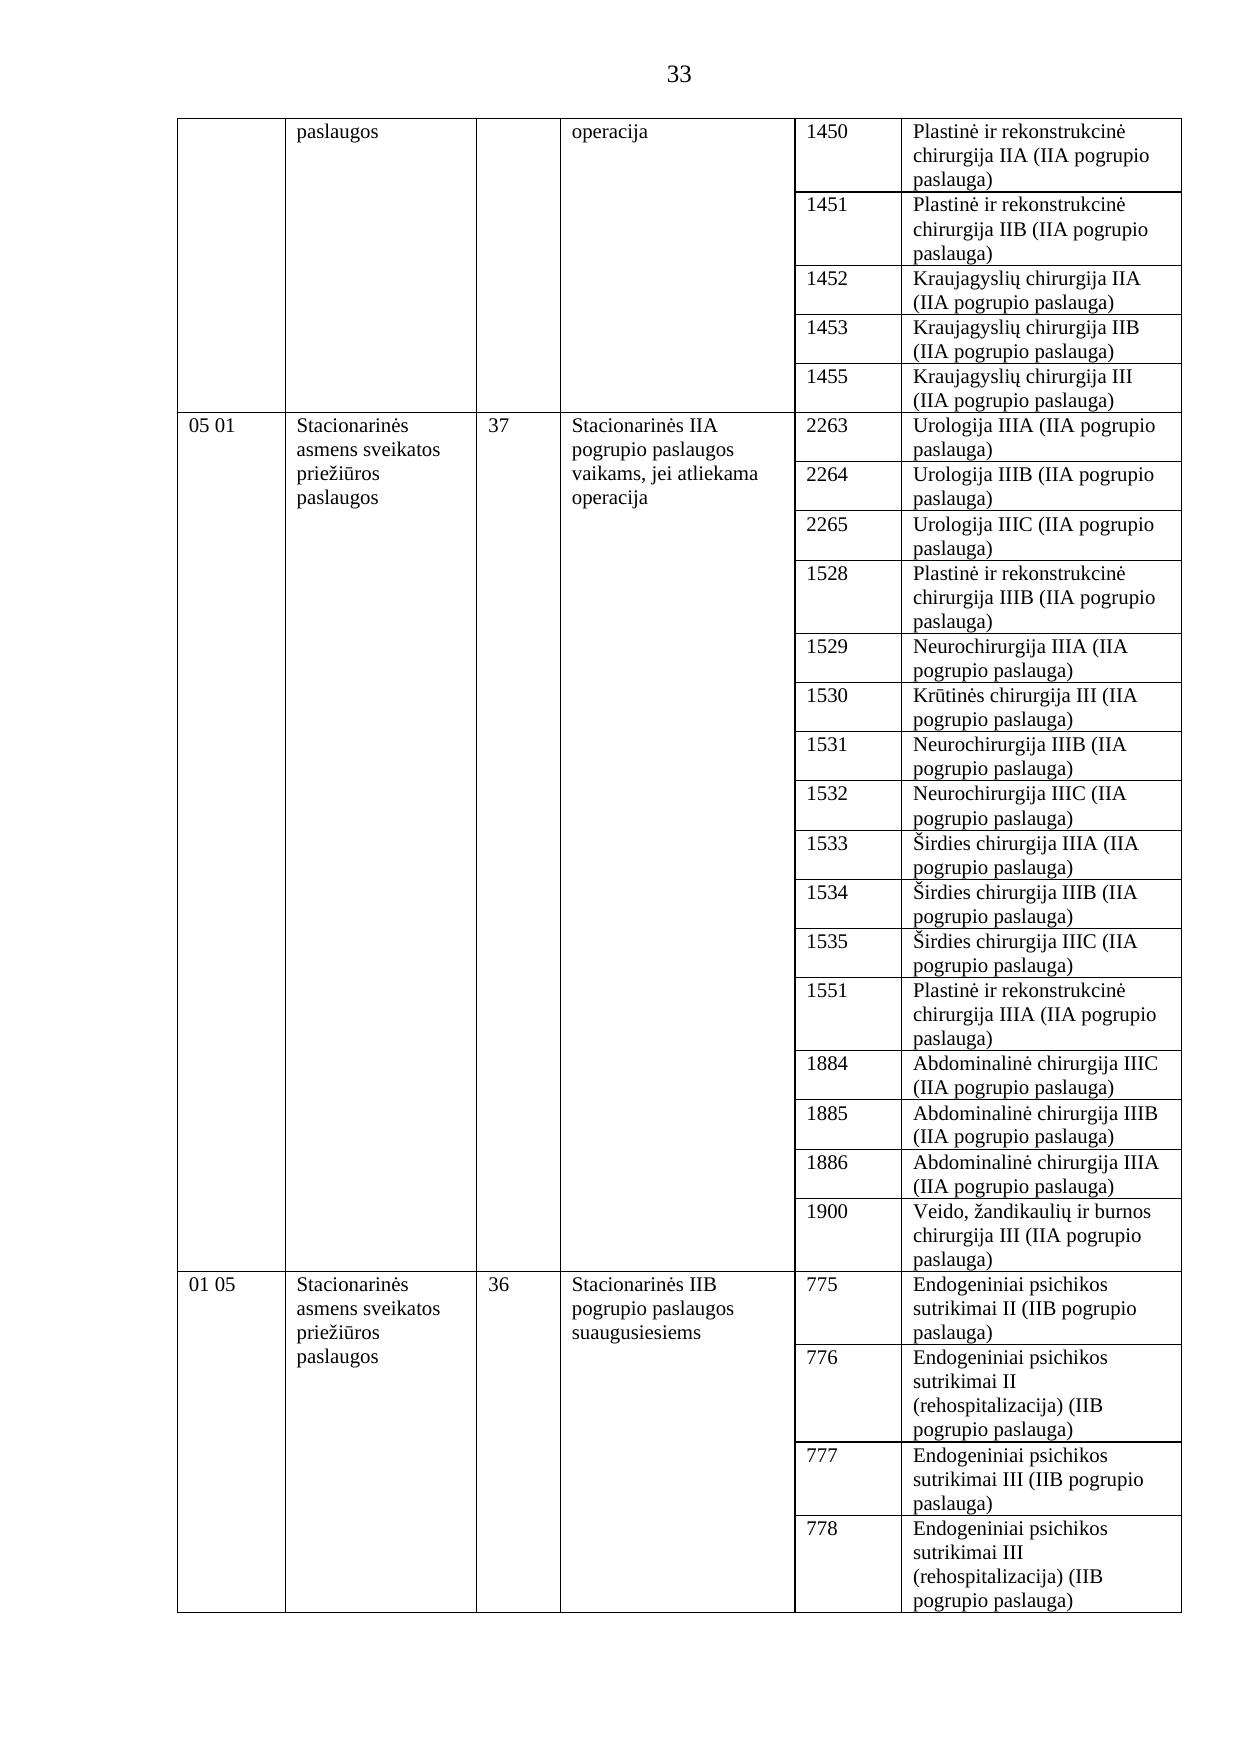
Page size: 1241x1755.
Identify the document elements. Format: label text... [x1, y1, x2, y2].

table_cell Urologija IIIB (IIA pogrupio paslauga) [902, 462, 1181, 510]
table_cell 1528 [796, 561, 901, 633]
table_cell Veido, žandikaulių ir burnos chirurgija III (IIA pogrupio paslauga) [902, 1199, 1181, 1271]
table_cell 01 05 [178, 1272, 285, 1612]
table_cell 1885 [796, 1100, 901, 1148]
table_cell 777 [796, 1443, 901, 1515]
table_cell Abdominalinė chirurgija IIIC (IIA pogrupio paslauga) [902, 1051, 1181, 1099]
table_cell 1451 [796, 193, 901, 264]
table_cell 2265 [796, 511, 901, 559]
table_cell Neurochirurgija IIIA (IIA pogrupio paslauga) [902, 634, 1181, 682]
table_cell Kraujagyslių chirurgija IIA (IIA pogrupio paslauga) [902, 266, 1181, 314]
table_cell 1886 [796, 1150, 901, 1198]
table_cell 776 [796, 1345, 901, 1441]
table_cell 775 [796, 1272, 901, 1344]
table_cell 1534 [796, 880, 901, 928]
table_cell Endogeniniai psichikos sutrikimai II (IIB pogrupio paslauga) [902, 1272, 1181, 1344]
table_cell Krūtinės chirurgija III (IIA pogrupio paslauga) [902, 683, 1181, 731]
table_cell 2264 [796, 462, 901, 510]
table_cell 778 [796, 1516, 901, 1612]
table_cell operacija [561, 119, 794, 412]
table_cell [178, 119, 285, 412]
table_cell 1453 [796, 315, 901, 363]
table_cell 36 [477, 1272, 560, 1612]
table_cell Stacionarinės asmens sveikatos priežiūros paslaugos [286, 1272, 476, 1612]
table_cell 37 [477, 413, 560, 1271]
table_cell Kraujagyslių chirurgija III (IIA pogrupio paslauga) [902, 364, 1181, 412]
table_cell Kraujagyslių chirurgija IIB (IIA pogrupio paslauga) [902, 315, 1181, 363]
table_cell paslaugos [286, 119, 476, 412]
table_cell 1532 [796, 781, 901, 829]
table_cell Abdominalinė chirurgija IIIA (IIA pogrupio paslauga) [902, 1150, 1181, 1198]
table_cell 1533 [796, 831, 901, 879]
table_cell 1455 [796, 364, 901, 412]
table_cell Abdominalinė chirurgija IIIB (IIA pogrupio paslauga) [902, 1100, 1181, 1148]
table_cell 2263 [796, 413, 901, 461]
table_cell Endogeniniai psichikos sutrikimai III (IIB pogrupio paslauga) [902, 1443, 1181, 1515]
table_cell Stacionarinės asmens sveikatos priežiūros paslaugos [286, 413, 476, 1271]
table_cell Širdies chirurgija IIIA (IIA pogrupio paslauga) [902, 831, 1181, 879]
table_cell Urologija IIIA (IIA pogrupio paslauga) [902, 413, 1181, 461]
table_cell Neurochirurgija IIIC (IIA pogrupio paslauga) [902, 781, 1181, 829]
table_cell Stacionarinės IIA pogrupio paslaugos vaikams, jei atliekama operacija [561, 413, 794, 1271]
table_cell Endogeniniai psichikos sutrikimai II (rehospitalizacija) (IIB pogrupio paslauga) [902, 1345, 1181, 1441]
table_cell 1452 [796, 266, 901, 314]
table_cell Plastinė ir rekonstrukcinė chirurgija IIB (IIA pogrupio paslauga) [902, 193, 1181, 264]
table_cell 1530 [796, 683, 901, 731]
table_cell Plastinė ir rekonstrukcinė chirurgija IIA (IIA pogrupio paslauga) [902, 119, 1181, 191]
table_cell Plastinė ir rekonstrukcinė chirurgija IIIA (IIA pogrupio paslauga) [902, 978, 1181, 1050]
table_cell Endogeniniai psichikos sutrikimai III (rehospitalizacija) (IIB pogrupio paslauga) [902, 1516, 1181, 1612]
table_cell 1535 [796, 929, 901, 977]
table_cell Stacionarinės IIB pogrupio paslaugos suaugusiesiems [561, 1272, 794, 1612]
table_cell 1450 [796, 119, 901, 191]
table_cell Plastinė ir rekonstrukcinė chirurgija IIIB (IIA pogrupio paslauga) [902, 561, 1181, 633]
table_cell 1529 [796, 634, 901, 682]
table_cell Širdies chirurgija IIIB (IIA pogrupio paslauga) [902, 880, 1181, 928]
table_cell 1531 [796, 732, 901, 780]
table_cell Neurochirurgija IIIB (IIA pogrupio paslauga) [902, 732, 1181, 780]
table_cell 05 01 [178, 413, 285, 1271]
table_cell 1884 [796, 1051, 901, 1099]
table_cell 1900 [796, 1199, 901, 1271]
table_cell Urologija IIIC (IIA pogrupio paslauga) [902, 511, 1181, 559]
table_cell [477, 119, 560, 412]
table_cell 1551 [796, 978, 901, 1050]
table_cell Širdies chirurgija IIIC (IIA pogrupio paslauga) [902, 929, 1181, 977]
